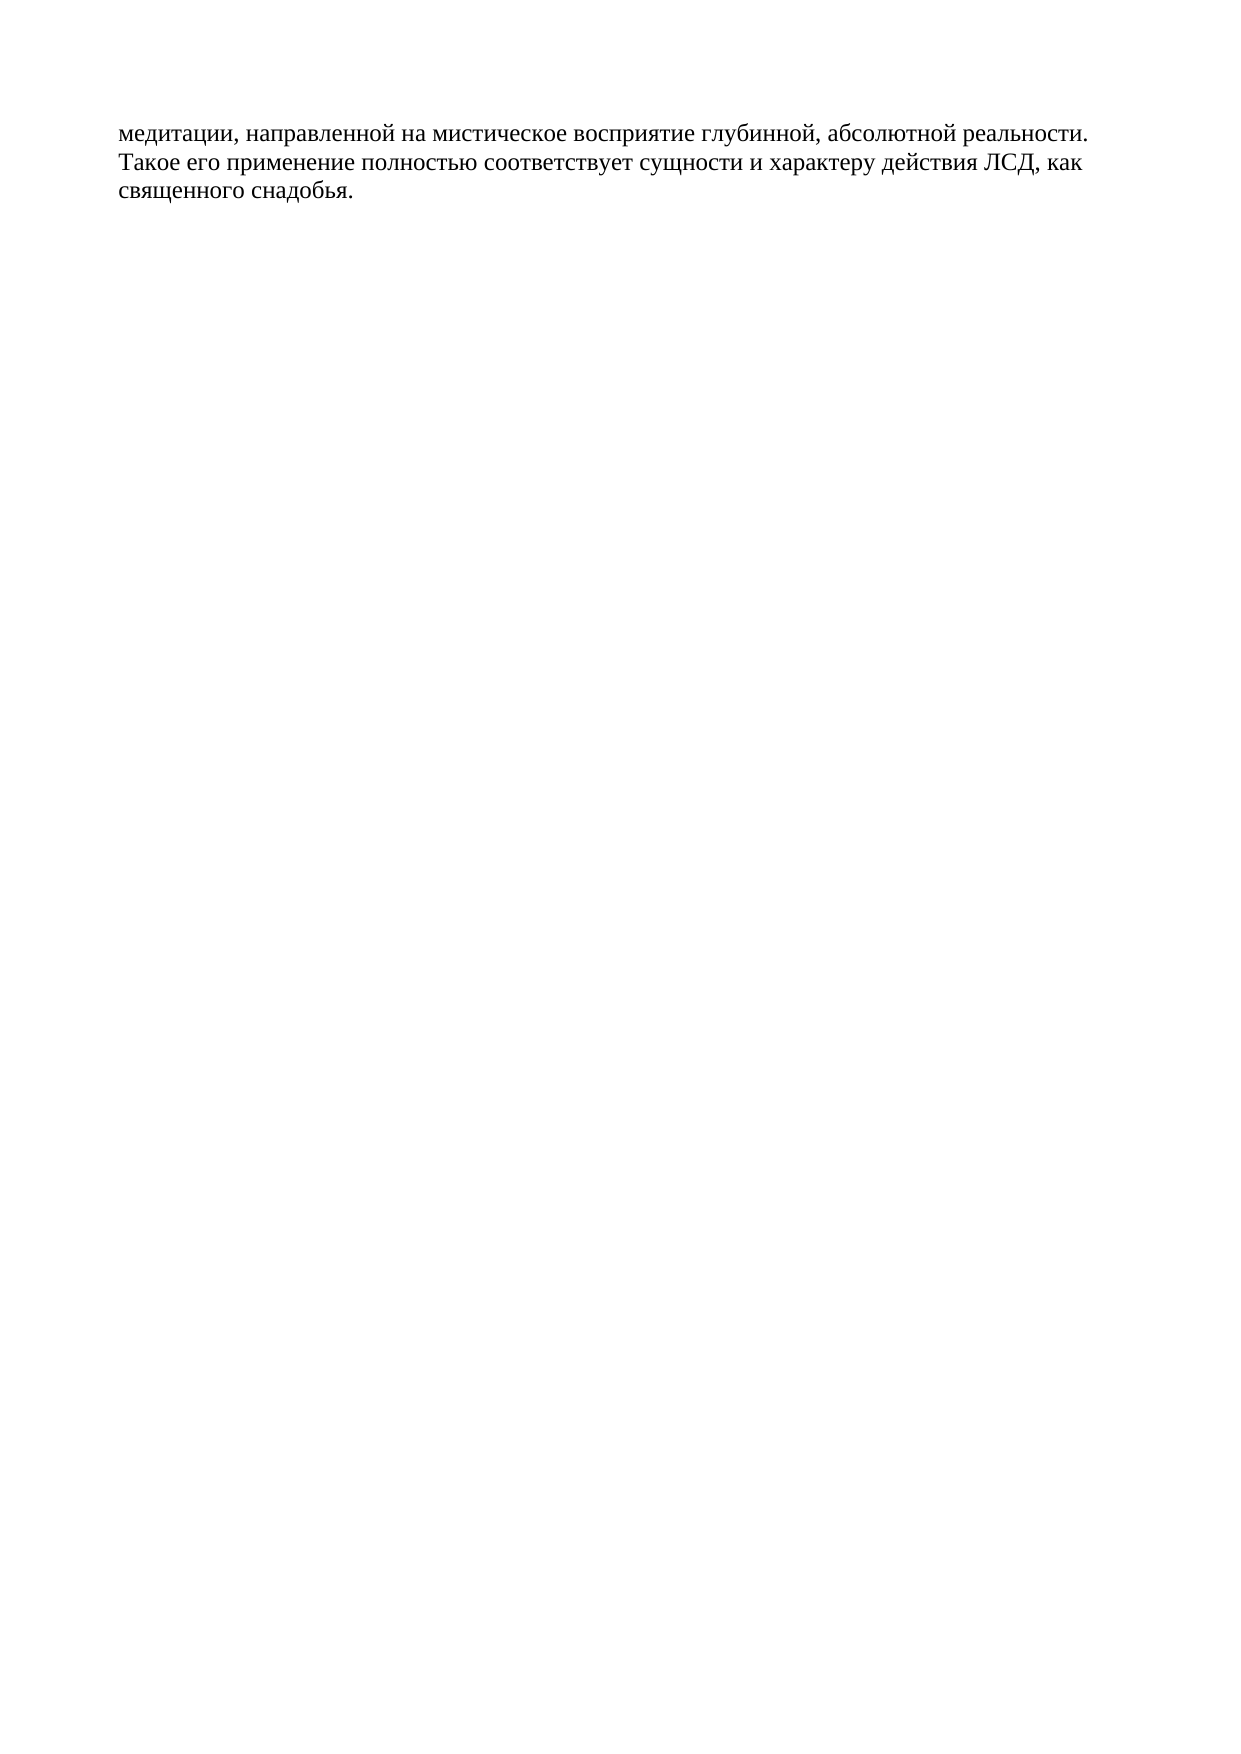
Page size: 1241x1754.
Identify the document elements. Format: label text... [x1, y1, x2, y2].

text медитации, направленной на мистическое восприятие глубинной, абсолютной реальности. Такое его применение полностью соответствует сущности и характеру действия ЛСД, как священного снадобья. [118, 118, 1122, 204]
